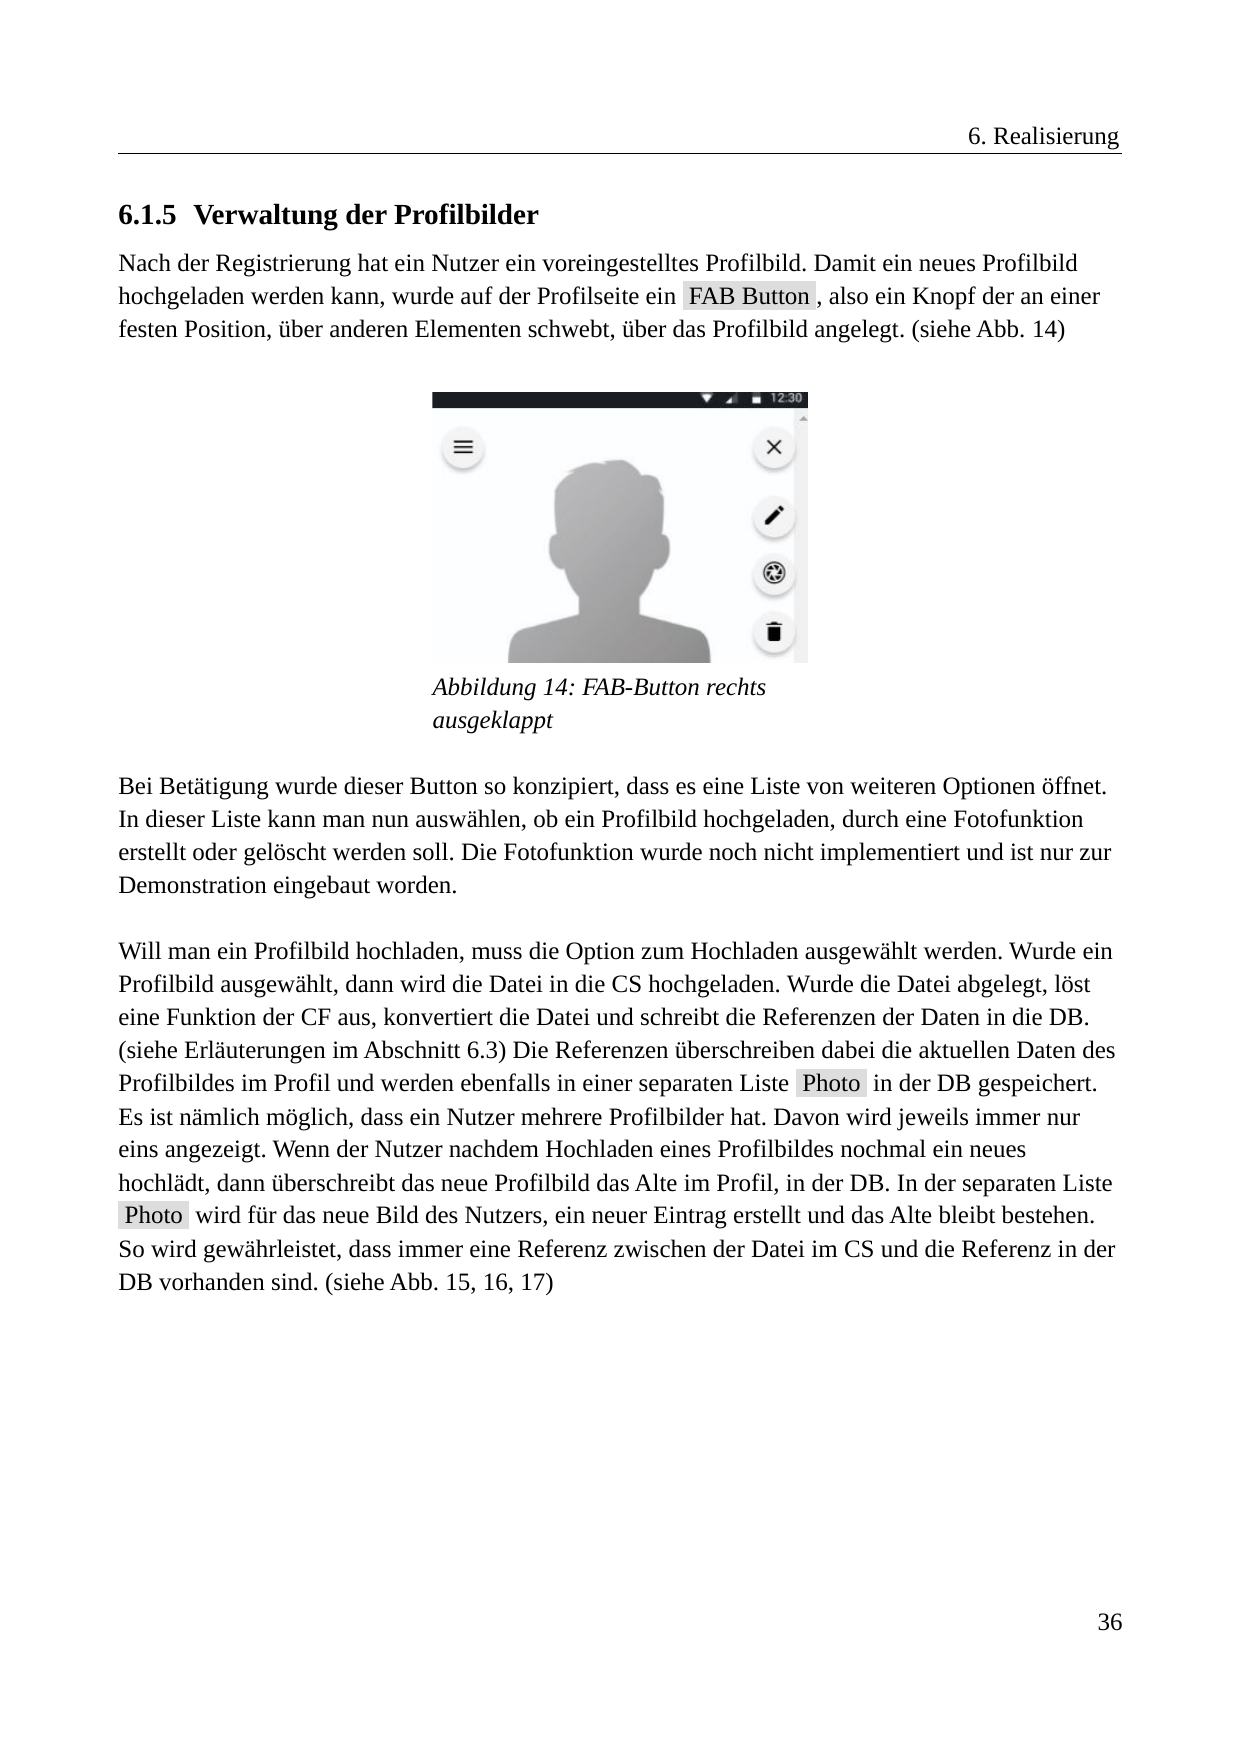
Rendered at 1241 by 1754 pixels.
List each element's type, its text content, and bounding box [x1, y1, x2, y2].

subtitle Verwaltung der Profilbilder [118, 197, 1122, 230]
text Abbildung 14: FAB-Button rechts ausgeklappt [432, 663, 808, 734]
text Photo wird für das neue Bild des Nutzers, ein neuer Eintrag erstellt und das Alte bleibt bestehen. So wird gewährleistet, dass immer eine Referenz zwischen der Datei im CS und die Referenz in der DB vorhanden sind. (siehe Abb. 15, 16, 17) [118, 1201, 1122, 1295]
picture [432, 392, 808, 663]
text Nach der Registrierung hat ein Nutzer ein voreingestelltes Profilbild. Damit ein neues Profilbild hochgeladen werden kann, wurde auf der Profilseite ein FAB Button , also ein Knopf der an einer festen Position, über anderen Elementen schwebt, über das Profilbild angelegt. (siehe Abb. 14) [118, 248, 1122, 343]
text Will man ein Profilbild hochladen, muss die Option zum Hochladen ausgewählt werden. Wurde ein Profilbild ausgewählt, dann wird die Datei in die CS hochgeladen. Wurde die Datei abgelegt, löst eine Funktion der CF aus, konvertiert die Datei und schreibt die Referenzen der Daten in die DB. (siehe Erläuterungen im Abschnitt 6.3) Die Referenzen überschreiben dabei die aktuellen Daten des Profilbildes im Profil und werden ebenfalls in einer separaten Liste Photo in der DB gespeichert. Es ist nämlich möglich, dass ein Nutzer mehrere Profilbilder hat. Davon wird jeweils immer nur eins angezeigt. Wenn der Nutzer nachdem Hochladen eines Profilbildes nochmal ein neues hochlädt, dann überschreibt das neue Profilbild das Alte im Profil, in der DB. In der separaten Liste [118, 936, 1122, 1196]
text Bei Betätigung wurde dieser Button so konzipiert, dass es eine Liste von weiteren Optionen öffnet. In dieser Liste kann man nun auswählen, ob ein Profilbild hochgeladen, durch eine Fotofunktion erstellt oder gelöscht werden soll. Die Fotofunktion wurde noch nicht implementiert und ist nur zur Demonstration eingebaut worden. [118, 771, 1122, 899]
